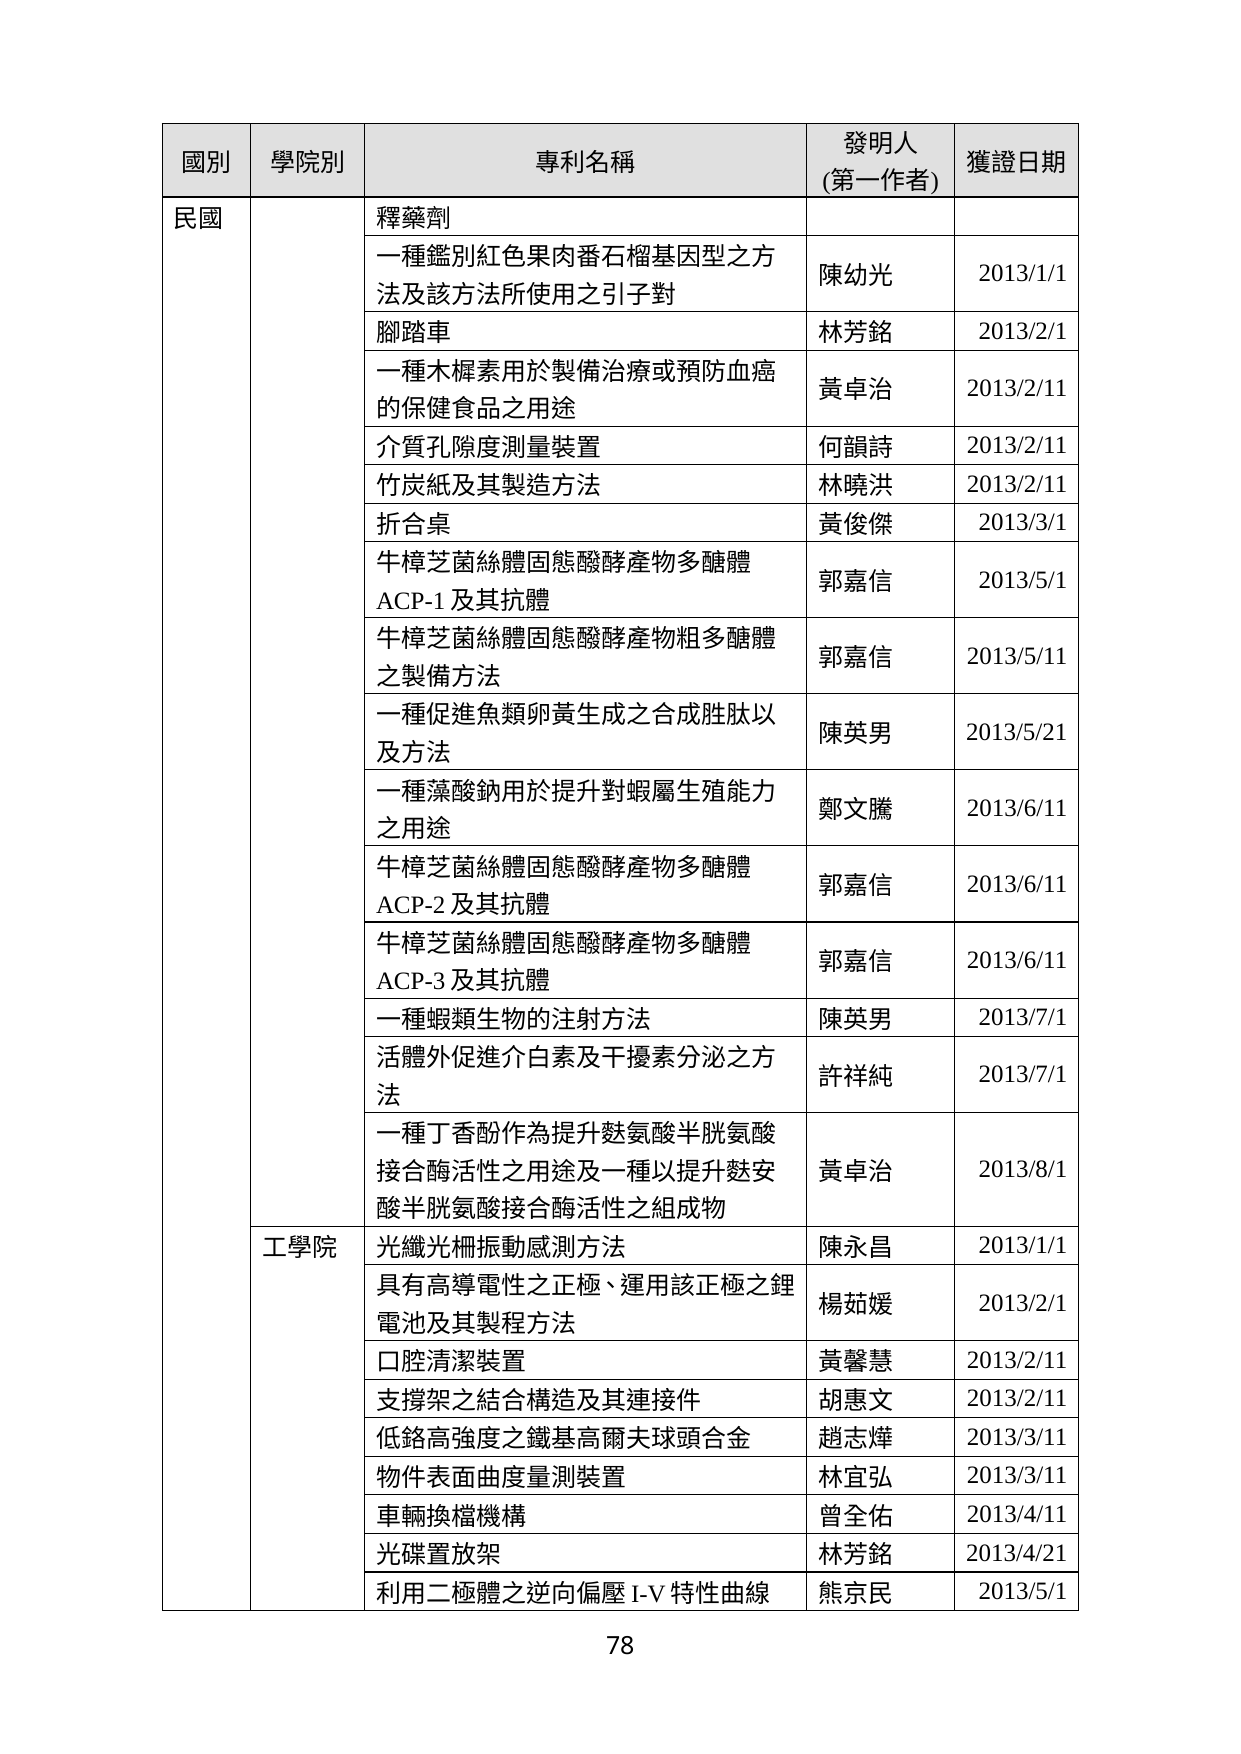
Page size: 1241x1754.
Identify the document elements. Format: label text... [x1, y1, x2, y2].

table_cell 2013/7/1 [955, 1037, 1078, 1112]
table_cell 介質孔隙度測量裝置 [365, 427, 806, 464]
table_cell 趙志燁 [807, 1418, 954, 1456]
table_cell 2013/3/11 [955, 1418, 1078, 1456]
table_cell 車輛換檔機構 [365, 1495, 806, 1533]
table_cell 口腔清潔裝置 [365, 1341, 806, 1379]
table_cell 黃卓治 [807, 351, 954, 426]
table_cell 黃馨慧 [807, 1341, 954, 1379]
table_cell 支撐架之結合構造及其連接件 [365, 1380, 806, 1417]
table_cell 竹炭紙及其製造方法 [365, 465, 806, 503]
table_cell 楊茹媛 [807, 1265, 954, 1340]
table_cell [251, 198, 364, 1226]
table_cell 腳踏車 [365, 312, 806, 349]
table_cell 光纖光柵振動感測方法 [365, 1227, 806, 1264]
table_cell 利用二極體之逆向偏壓I-V特性曲線 [365, 1573, 806, 1610]
table_cell [807, 198, 954, 235]
table_cell 林曉洪 [807, 465, 954, 503]
table_cell 2013/1/1 [955, 236, 1078, 311]
table_cell 2013/4/21 [955, 1534, 1078, 1571]
table_cell 郭嘉信 [807, 618, 954, 693]
table_cell 陳永昌 [807, 1227, 954, 1264]
table_cell 林宜弘 [807, 1457, 954, 1494]
table_cell 曾全佑 [807, 1495, 954, 1533]
table_cell 民國 [163, 198, 250, 1610]
table_cell 具有高導電性之正極、運用該正極之鋰電池及其製程方法 [365, 1265, 806, 1340]
table_cell 郭嘉信 [807, 923, 954, 997]
table_cell 許祥純 [807, 1037, 954, 1112]
table_cell 2013/1/1 [955, 1227, 1078, 1264]
table_cell 2013/3/1 [955, 504, 1078, 541]
table_cell 2013/6/11 [955, 846, 1078, 921]
table_cell 牛樟芝菌絲體固態醱酵產物多醣體ACP-2及其抗體 [365, 846, 806, 921]
table_cell 一種丁香酚作為提升麩氨酸半胱氨酸接合酶活性之用途及一種以提升麩安酸半胱氨酸接合酶活性之組成物 [365, 1113, 806, 1226]
table_cell 鄭文騰 [807, 770, 954, 845]
table_cell 郭嘉信 [807, 846, 954, 921]
table_cell 陳英男 [807, 999, 954, 1036]
table_cell 2013/2/11 [955, 465, 1078, 503]
table_cell 2013/5/1 [955, 542, 1078, 617]
table_cell 2013/8/1 [955, 1113, 1078, 1226]
table_cell 物件表面曲度量測裝置 [365, 1457, 806, 1494]
table_cell 2013/5/1 [955, 1573, 1078, 1610]
table_header 學院別 [251, 124, 364, 196]
table_cell 活體外促進介白素及干擾素分泌之方法 [365, 1037, 806, 1112]
table_cell 2013/4/11 [955, 1495, 1078, 1533]
table_cell 何韻詩 [807, 427, 954, 464]
table_cell 2013/3/11 [955, 1457, 1078, 1494]
table_cell 光碟置放架 [365, 1534, 806, 1571]
table_cell 牛樟芝菌絲體固態醱酵產物多醣體ACP-1及其抗體 [365, 542, 806, 617]
table_cell 郭嘉信 [807, 542, 954, 617]
table_cell 2013/6/11 [955, 923, 1078, 997]
table_header 專利名稱 [365, 124, 806, 196]
table_cell 一種木樨素用於製備治療或預防血癌的保健食品之用途 [365, 351, 806, 426]
table_cell [955, 198, 1078, 235]
table_cell 熊京民 [807, 1573, 954, 1610]
table_header 國別 [163, 124, 250, 196]
table_cell 2013/2/1 [955, 1265, 1078, 1340]
table_cell 一種蝦類生物的注射方法 [365, 999, 806, 1036]
table_cell 2013/7/1 [955, 999, 1078, 1036]
table_cell 牛樟芝菌絲體固態醱酵產物多醣體ACP-3及其抗體 [365, 923, 806, 997]
table_cell 2013/2/1 [955, 312, 1078, 349]
table_cell 2013/2/11 [955, 351, 1078, 426]
table_cell 牛樟芝菌絲體固態醱酵產物粗多醣體之製備方法 [365, 618, 806, 693]
table_cell 2013/5/11 [955, 618, 1078, 693]
table_cell 陳英男 [807, 694, 954, 769]
table_cell 一種促進魚類卵黃生成之合成胜肽以及方法 [365, 694, 806, 769]
table_cell 一種鑑別紅色果肉番石榴基因型之方法及該方法所使用之引子對 [365, 236, 806, 311]
table_cell 工學院 [251, 1227, 364, 1610]
table_cell 2013/5/21 [955, 694, 1078, 769]
table_cell 黃俊傑 [807, 504, 954, 541]
table_cell 一種藻酸鈉用於提升對蝦屬生殖能力之用途 [365, 770, 806, 845]
table_cell 低鉻高強度之鐵基高爾夫球頭合金 [365, 1418, 806, 1456]
table_cell 陳幼光 [807, 236, 954, 311]
table_header 發明人 (第一作者) [807, 124, 954, 196]
table_cell 林芳銘 [807, 312, 954, 349]
table_cell 胡惠文 [807, 1380, 954, 1417]
table_cell 黃卓治 [807, 1113, 954, 1226]
table_cell 2013/2/11 [955, 427, 1078, 464]
table_cell 釋藥劑 [365, 198, 806, 235]
table_cell 林芳銘 [807, 1534, 954, 1571]
table_cell 2013/2/11 [955, 1341, 1078, 1379]
table_header 獲證日期 [955, 124, 1078, 196]
table_cell 2013/2/11 [955, 1380, 1078, 1417]
table_cell 折合桌 [365, 504, 806, 541]
table_cell 2013/6/11 [955, 770, 1078, 845]
